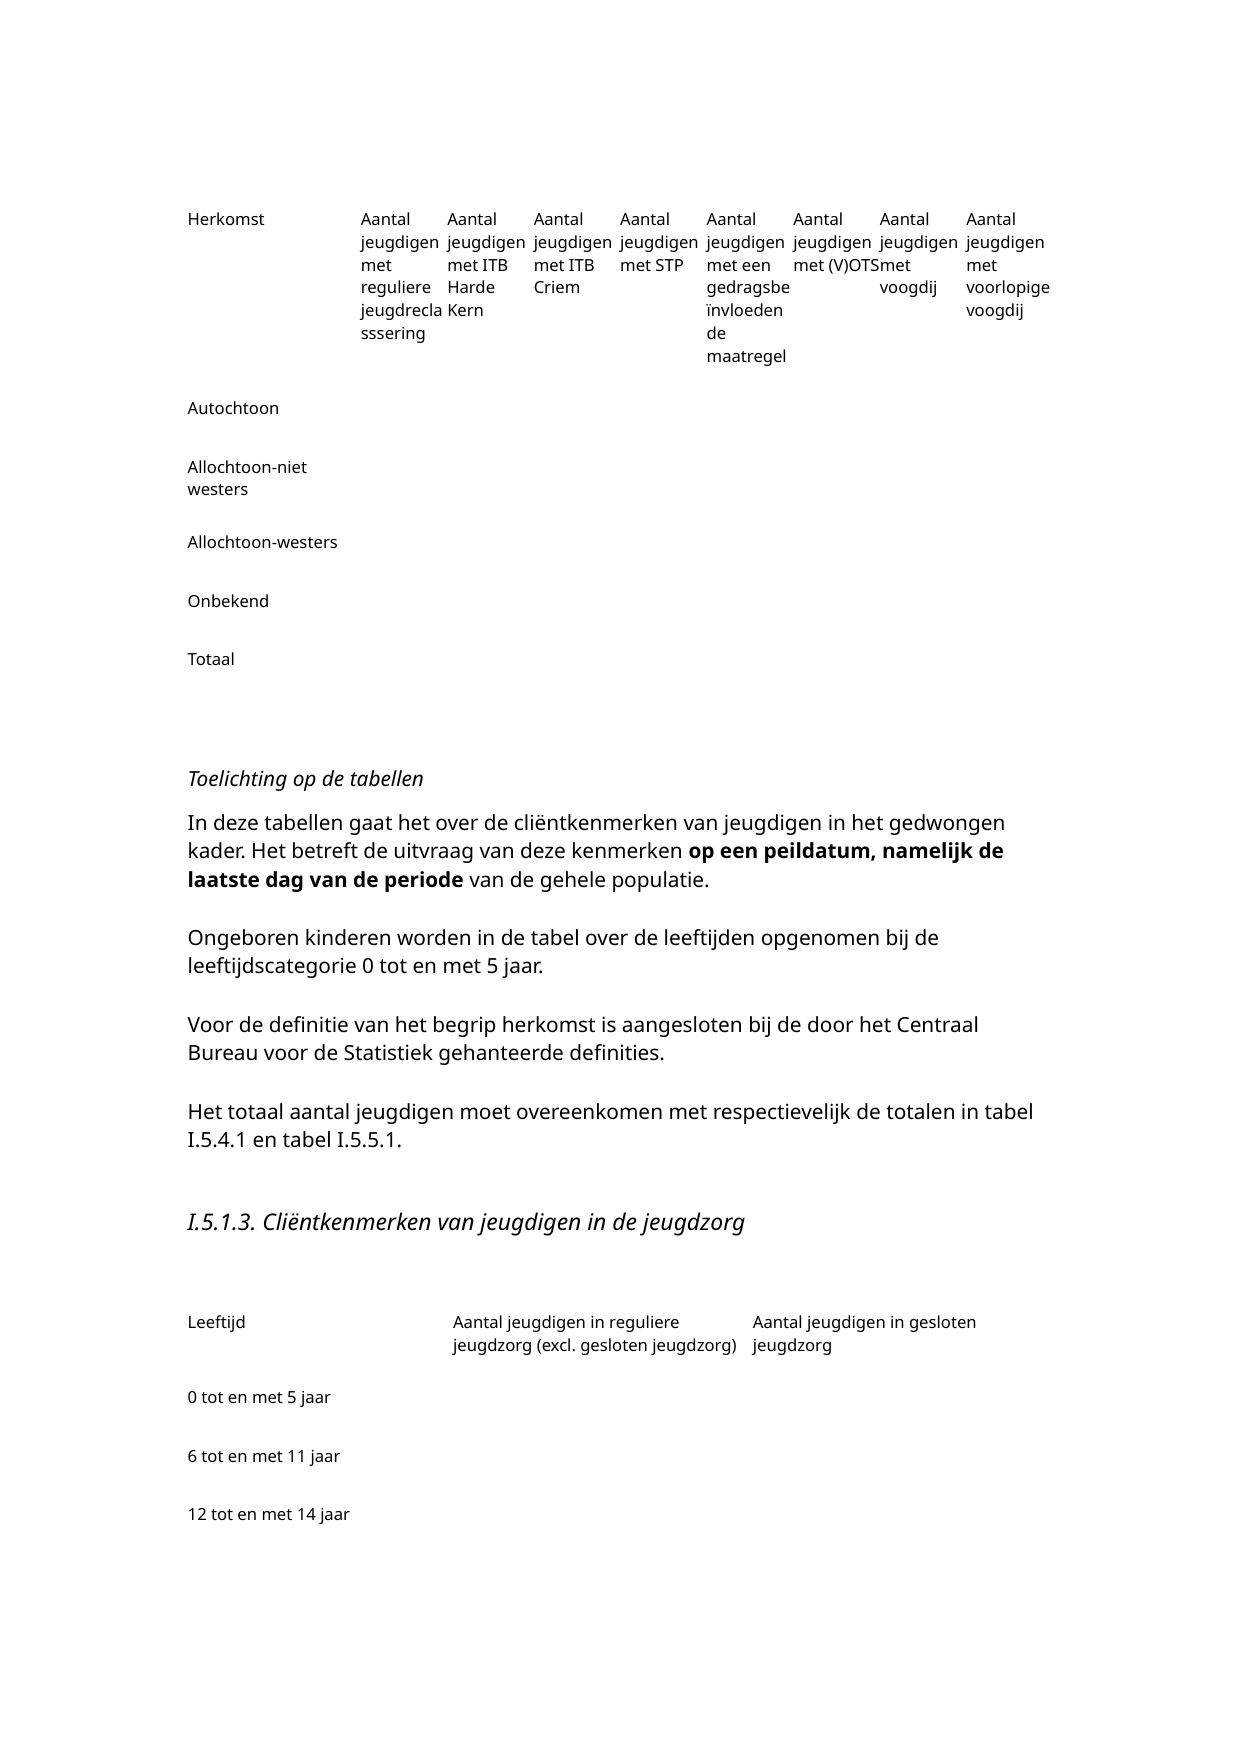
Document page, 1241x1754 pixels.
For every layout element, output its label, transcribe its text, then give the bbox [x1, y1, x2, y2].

table_header Aantal jeugdigen in gesloten jeugdzorg [753, 1311, 1053, 1386]
table_header Aantal jeugdigen met (V)OTS [793, 208, 879, 397]
table_cell [620, 531, 706, 589]
table_cell [793, 397, 879, 455]
table_cell [880, 397, 966, 455]
table_cell [447, 397, 533, 455]
table_cell [966, 531, 1053, 589]
table_cell [447, 531, 533, 589]
table_cell [880, 531, 966, 589]
table_cell [793, 589, 879, 648]
table_cell [453, 1386, 753, 1444]
table_cell [447, 589, 533, 648]
table_cell [880, 455, 966, 531]
text In deze tabellen gaat het over de cliëntkenmerken van jeugdigen in het gedwongen kader. Het betreft de uitvraag van deze kenmerken op een peildatum, namelijk de laatste dag van de periode van de gehele populatie. [187, 808, 1053, 893]
table_cell [453, 1444, 753, 1503]
text Toelichting op de tabellen [187, 764, 1053, 793]
table_cell 12 tot en met 14 jaar [188, 1503, 453, 1561]
table_header Aantal jeugdigen met ITB Harde Kern [447, 208, 533, 397]
table_cell [534, 455, 620, 531]
table_cell [706, 589, 793, 648]
table_cell [620, 455, 706, 531]
table_cell [793, 455, 879, 531]
table_cell [966, 455, 1053, 531]
table_header Herkomst [188, 208, 361, 397]
table_cell [966, 589, 1053, 648]
text Ongeboren kinderen worden in de tabel over de leeftijden opgenomen bij de leeftijdscategorie 0 tot en met 5 jaar. [187, 923, 1053, 980]
table_cell [966, 648, 1053, 706]
table_cell [534, 397, 620, 455]
table_cell 6 tot en met 11 jaar [188, 1444, 453, 1503]
table_cell [534, 589, 620, 648]
text Het totaal aantal jeugdigen moet overeenkomen met respectievelijk de totalen in tabel I.5.4.1 en tabel I.5.5.1. [187, 1097, 1053, 1154]
table_cell [793, 648, 879, 706]
table_header Aantal jeugdigen met reguliere jeugdreclasssering [361, 208, 447, 397]
table_cell [620, 589, 706, 648]
subtitle I.5.1.3. Cliëntkenmerken van jeugdigen in de jeugdzorg [187, 1206, 1053, 1238]
table_cell [447, 455, 533, 531]
table_cell [706, 648, 793, 706]
table_header Leeftijd [188, 1311, 453, 1386]
table_cell [361, 589, 447, 648]
table_cell [447, 648, 533, 706]
table_header Aantal jeugdigen met een gedragsbeïnvloedende maatregel [706, 208, 793, 397]
table_cell Totaal [188, 648, 361, 706]
table_cell Allochtoon-westers [188, 531, 361, 589]
table_cell [753, 1386, 1053, 1444]
text Voor de definitie van het begrip herkomst is aangesloten bij de door het Centraal Bureau voor de Statistiek gehanteerde definities. [187, 1010, 1053, 1067]
table_cell [361, 397, 447, 455]
table_cell [361, 531, 447, 589]
table_cell Autochtoon [188, 397, 361, 455]
table_cell [361, 648, 447, 706]
table_cell [620, 397, 706, 455]
table_cell [534, 648, 620, 706]
table_header Aantal jeugdigen met STP [620, 208, 706, 397]
table_header Aantal jeugdigen in reguliere jeugdzorg (excl. gesloten jeugdzorg) [453, 1311, 753, 1386]
table_header Aantal jeugdigen met ITB Criem [534, 208, 620, 397]
table_header Aantal jeugdigen met voorlopige voogdij [966, 208, 1053, 397]
table_cell [620, 648, 706, 706]
table_cell [880, 648, 966, 706]
table_header Aantal jeugdigen met voogdij [880, 208, 966, 397]
table_cell Allochtoon-niet westers [188, 455, 361, 531]
table_cell [793, 531, 879, 589]
table_cell [753, 1503, 1053, 1561]
table_cell [453, 1503, 753, 1561]
table_cell [706, 397, 793, 455]
table_cell [706, 531, 793, 589]
table_cell [880, 589, 966, 648]
table_cell [534, 531, 620, 589]
table_cell Onbekend [188, 589, 361, 648]
table_cell [753, 1444, 1053, 1503]
table_cell 0 tot en met 5 jaar [188, 1386, 453, 1444]
table_cell [966, 397, 1053, 455]
table_cell [361, 455, 447, 531]
table_cell [706, 455, 793, 531]
